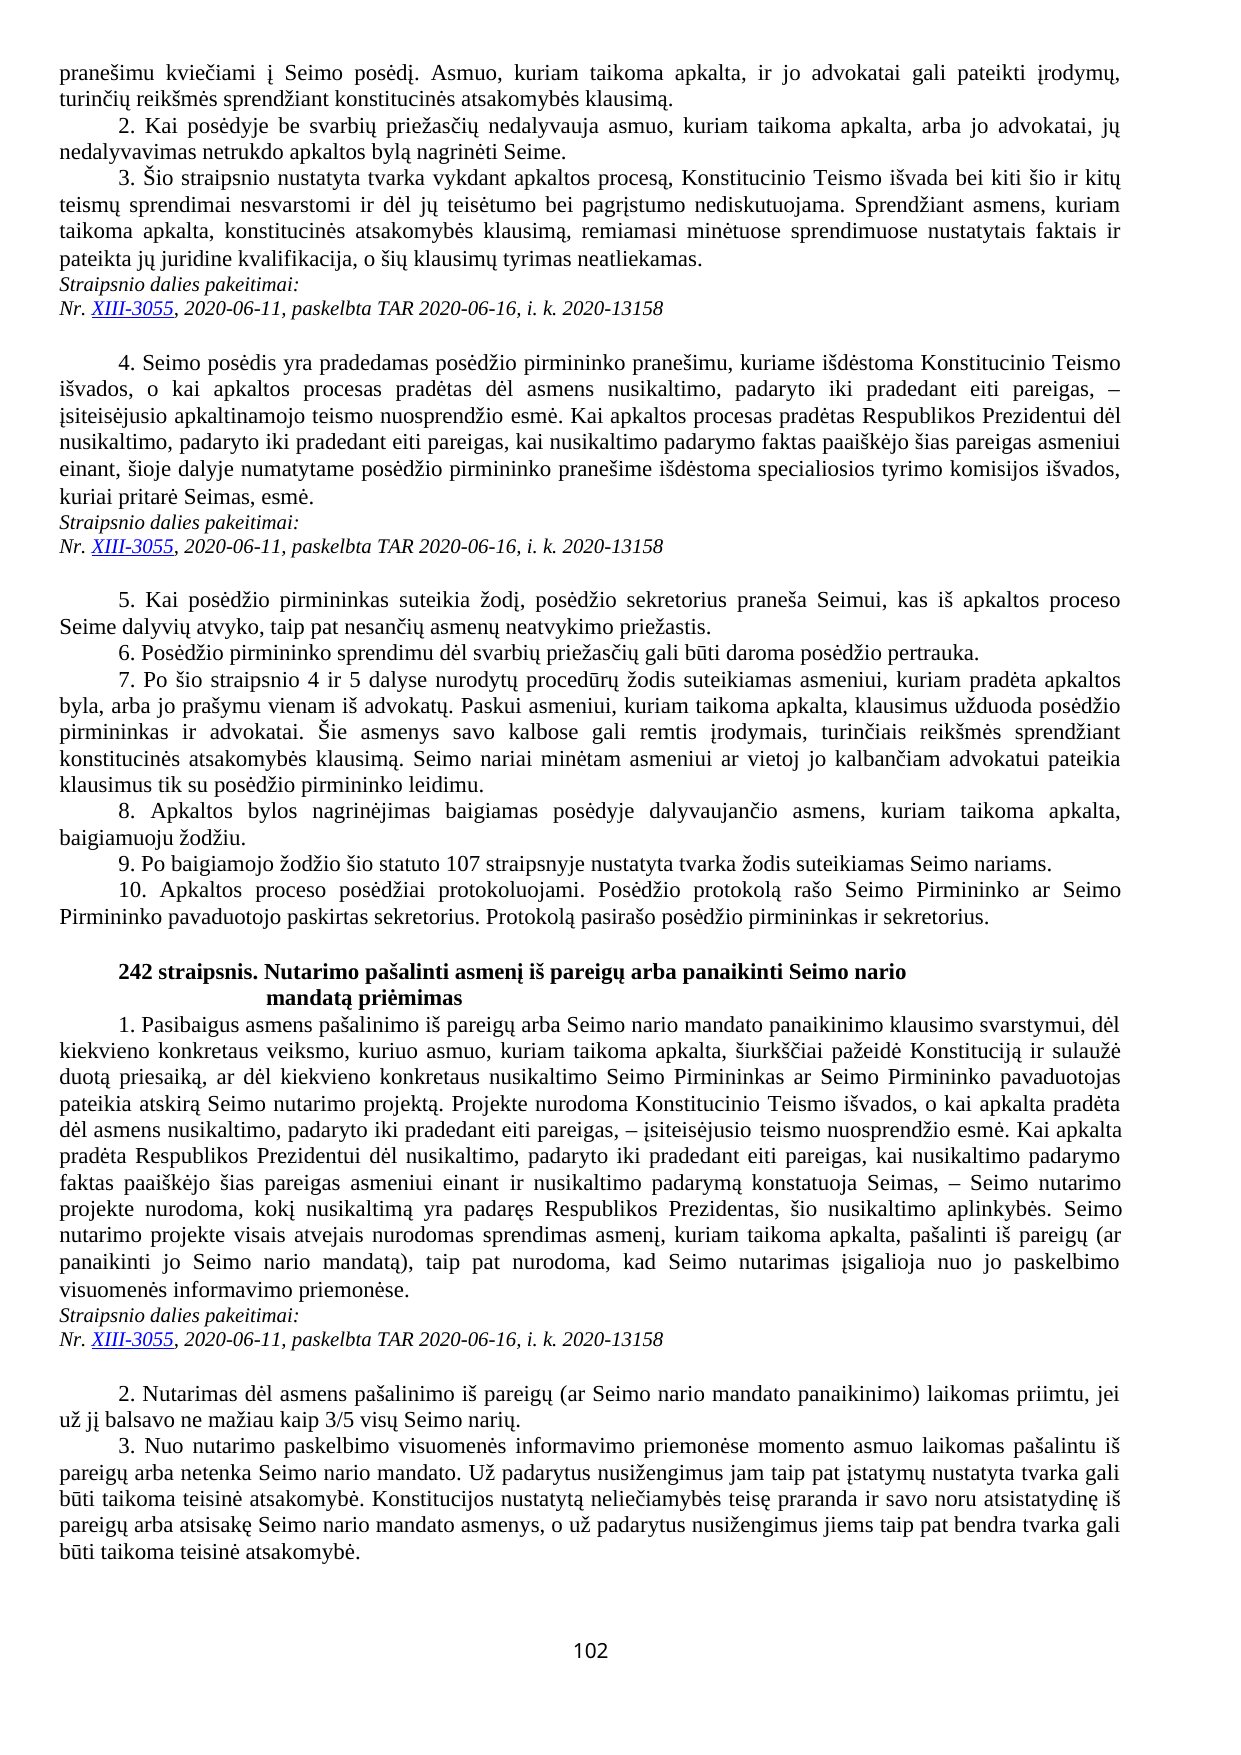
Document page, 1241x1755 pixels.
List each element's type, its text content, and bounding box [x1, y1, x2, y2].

text Straipsnio dalies pakeitimai: [59, 510, 1122, 534]
text 6. Posėdžio pirmininko sprendimu dėl svarbių priežasčių gali būti daroma posėdžio pertrauka. [59, 639, 1122, 666]
text Straipsnio dalies pakeitimai: [59, 272, 1122, 296]
text 3. Šio straipsnio nustatyta tvarka vykdant apkaltos procesą, Konstitucinio Teismo išvada bei kiti šio ir kitų teismų sprendimai nesvarstomi ir dėl jų teisėtumo bei pagrįstumo nediskutuojama. Sprendžiant asmens, kuriam taikoma apkalta, konstitucinės atsakomybės klausimą, remiamasi minėtuose sprendimuose nustatytais faktais ir pateikta jų juridine kvalifikacija, o šių klausimų tyrimas neatliekamas. [59, 164, 1122, 272]
text 242 straipsnis. Nutarimo pašalinti asmenį iš pareigų arba panaikinti Seimo nario [59, 958, 1122, 984]
text 9. Po baigiamojo žodžio šio statuto 107 straipsnyje nustatyta tvarka žodis suteikiamas Seimo nariams. [59, 850, 1122, 876]
text Nr. XIII-3055, 2020-06-11, paskelbta TAR 2020-06-16, i. k. 2020-13158 [59, 296, 1122, 320]
text 4. Seimo posėdis yra pradedamas posėdžio pirmininko pranešimu, kuriame išdėstoma Konstitucinio Teismo išvados, o kai apkaltos procesas pradėtas dėl asmens nusikaltimo, padaryto iki pradedant eiti pareigas, – įsiteisėjusio apkaltinamojo teismo nuosprendžio esmė. Kai apkaltos procesas pradėtas Respublikos Prezidentui dėl nusikaltimo, padaryto iki pradedant eiti pareigas, kai nusikaltimo padarymo faktas paaiškėjo šias pareigas asmeniui einant, šioje dalyje numatytame posėdžio pirmininko pranešime išdėstoma specialiosios tyrimo komisijos išvados, kuriai pritarė Seimas, esmė. [59, 349, 1122, 510]
text 3. Nuo nutarimo paskelbimo visuomenės informavimo priemonėse momento asmuo laikomas pašalintu iš pareigų arba netenka Seimo nario mandato. Už padarytus nusižengimus jam taip pat įstatymų nustatyta tvarka gali būti taikoma teisinė atsakomybė. Konstitucijos nustatytą neliečiamybės teisę praranda ir savo noru atsistatydinę iš pareigų arba atsisakę Seimo nario mandato asmenys, o už padarytus nusižengimus jiems taip pat bendra tvarka gali būti taikoma teisinė atsakomybė. [59, 1432, 1122, 1564]
text 1. Pasibaigus asmens pašalinimo iš pareigų arba Seimo nario mandato panaikinimo klausimo svarstymui, dėl kiekvieno konkretaus veiksmo, kuriuo asmuo, kuriam taikoma apkalta, šiurkščiai pažeidė Konstituciją ir sulaužė duotą priesaiką, ar dėl kiekvieno konkretaus nusikaltimo Seimo Pirmininkas ar Seimo Pirmininko pavaduotojas pateikia atskirą Seimo nutarimo projektą. Projekte nurodoma Konstitucinio Teismo išvados, o kai apkalta pradėta dėl asmens nusikaltimo, padaryto iki pradedant eiti pareigas, – įsiteisėjusio teismo nuosprendžio esmė. Kai apkalta pradėta Respublikos Prezidentui dėl nusikaltimo, padaryto iki pradedant eiti pareigas, kai nusikaltimo padarymo faktas paaiškėjo šias pareigas asmeniui einant ir nusikaltimo padarymą konstatuoja Seimas, – Seimo nutarimo projekte nurodoma, kokį nusikaltimą yra padaręs Respublikos Prezidentas, šio nusikaltimo aplinkybės. Seimo nutarimo projekte visais atvejais nurodomas sprendimas asmenį, kuriam taikoma apkalta, pašalinti iš pareigų (ar panaikinti jo Seimo nario mandatą), taip pat nurodoma, kad Seimo nutarimas įsigalioja nuo jo paskelbimo visuomenės informavimo priemonėse. [59, 1011, 1122, 1303]
text pranešimu kviečiami į Seimo posėdį. Asmuo, kuriam taikoma apkalta, ir jo advokatai gali pateikti įrodymų, turinčių reikšmės sprendžiant konstitucinės atsakomybės klausimą. [59, 59, 1122, 112]
text 10. Apkaltos proceso posėdžiai protokoluojami. Posėdžio protokolą rašo Seimo Pirmininko ar Seimo Pirmininko pavaduotojo paskirtas sekretorius. Protokolą pasirašo posėdžio pirmininkas ir sekretorius. [59, 876, 1122, 929]
text 8. Apkaltos bylos nagrinėjimas baigiamas posėdyje dalyvaujančio asmens, kuriam taikoma apkalta, baigiamuoju žodžiu. [59, 797, 1122, 850]
text 5. Kai posėdžio pirmininkas suteikia žodį, posėdžio sekretorius praneša Seimui, kas iš apkaltos proceso Seime dalyvių atvyko, taip pat nesančių asmenų neatvykimo priežastis. [59, 587, 1122, 639]
text Nr. XIII-3055, 2020-06-11, paskelbta TAR 2020-06-16, i. k. 2020-13158 [59, 1327, 1122, 1351]
text Nr. XIII-3055, 2020-06-11, paskelbta TAR 2020-06-16, i. k. 2020-13158 [59, 534, 1122, 558]
text 2. Kai posėdyje be svarbių priežasčių nedalyvauja asmuo, kuriam taikoma apkalta, arba jo advokatai, jų nedalyvavimas netrukdo apkaltos bylą nagrinėti Seime. [59, 112, 1122, 164]
text 7. Po šio straipsnio 4 ir 5 dalyse nurodytų procedūrų žodis suteikiamas asmeniui, kuriam pradėta apkaltos byla, arba jo prašymu vienam iš advokatų. Paskui asmeniui, kuriam taikoma apkalta, klausimus užduoda posėdžio pirmininkas ir advokatai. Šie asmenys savo kalbose gali remtis įrodymais, turinčiais reikšmės sprendžiant konstitucinės atsakomybės klausimą. Seimo nariai minėtam asmeniui ar vietoj jo kalbančiam advokatui pateikia klausimus tik su posėdžio pirmininko leidimu. [59, 666, 1122, 797]
text 2. Nutarimas dėl asmens pašalinimo iš pareigų (ar Seimo nario mandato panaikinimo) laikomas priimtu, jei už jį balsavo ne mažiau kaip 3/5 visų Seimo narių. [59, 1380, 1122, 1432]
text Straipsnio dalies pakeitimai: [59, 1303, 1122, 1327]
text mandatą priėmimas [59, 984, 1122, 1011]
